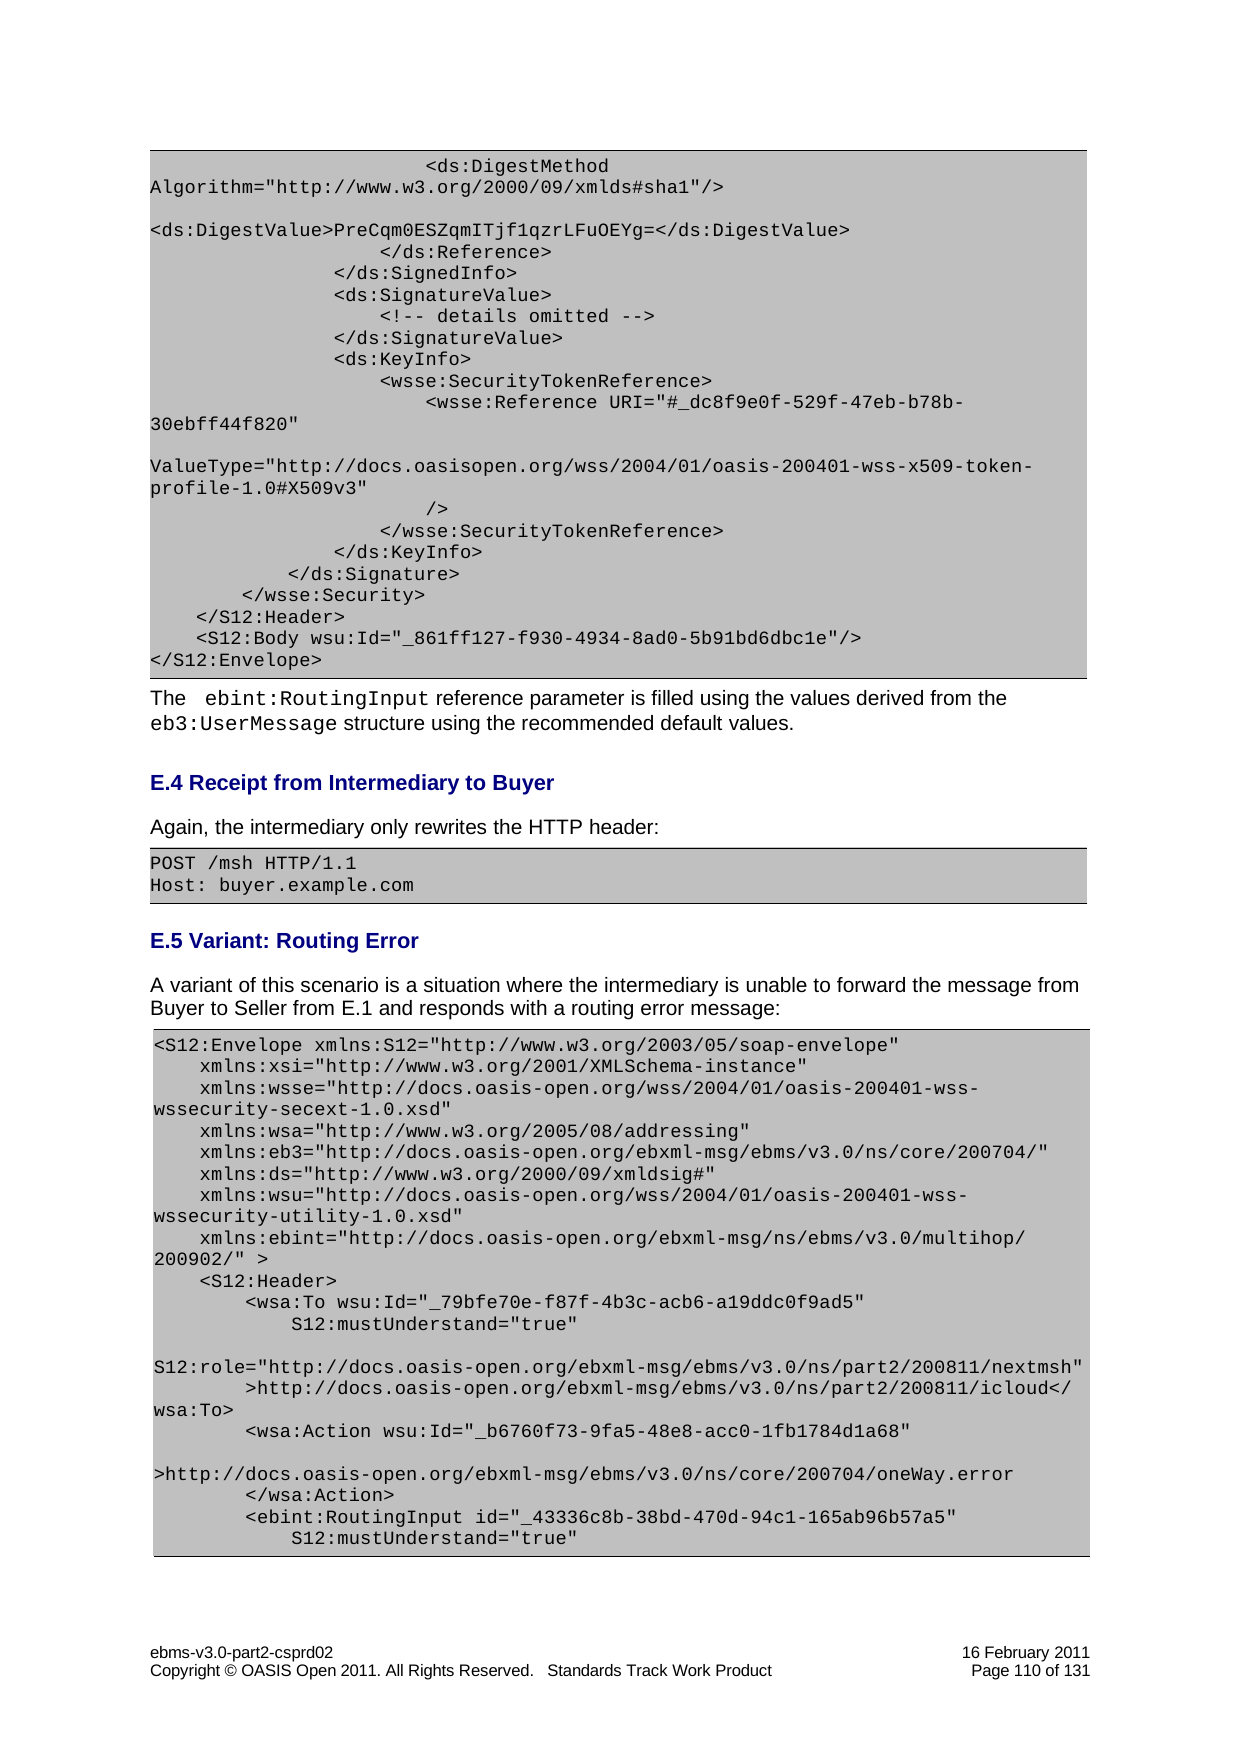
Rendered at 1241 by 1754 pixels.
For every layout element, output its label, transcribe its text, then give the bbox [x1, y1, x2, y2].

text <ds:SignatureValue> [150, 279, 1087, 300]
text </ds:Signature> [150, 558, 1087, 579]
text Host: buyer.example.com [150, 869, 1087, 903]
text <ds:KeyInfo> [150, 343, 1087, 364]
text The ebint:RoutingInput reference parameter is filled using the values derived from the eb3:UserMessage structure using the recommended default values. [150, 686, 1090, 737]
text xmlns:wsu="http://docs.oasis-open.org/wss/2004/01/oasis-200401-wss-wssecurity-utility-1.0.xsd" [153, 1179, 1090, 1222]
text A variant of this scenario is a situation where the intermediary is unable to forward the message from Buyer to Seller from E.1 and responds with a routing error message: [150, 973, 1087, 1020]
text xmlns:xsi="http://www.w3.org/2001/XMLSchema-instance" [153, 1050, 1090, 1072]
text <S12:Header> [153, 1265, 1090, 1286]
text </ds:SignatureValue> [150, 322, 1087, 343]
text </ds:SignedInfo> [150, 257, 1087, 279]
text ValueType="http://docs.oasisopen.org/wss/2004/01/oasis-200401-wss-x509-token-profile-1.0#X509v3" [150, 429, 1087, 493]
text xmlns:wsse="http://docs.oasis-open.org/wss/2004/01/oasis-200401-wss-wssecurity-secext-1.0.xsd" [153, 1072, 1090, 1114]
text /> [150, 493, 1087, 515]
text S12:mustUnderstand="true" [153, 1308, 1090, 1329]
text </ds:KeyInfo> [150, 536, 1087, 558]
text </S12:Header> [150, 601, 1087, 622]
text xmlns:wsa="http://www.w3.org/2005/08/addressing" [153, 1114, 1090, 1136]
text <wsse:SecurityTokenReference> [150, 364, 1087, 386]
text <ebint:RoutingInput id="_43336c8b-38bd-470d-94c1-165ab96b57a5" [153, 1501, 1090, 1522]
text <S12:Body wsu:Id="_861ff127-f930-4934-8ad0-5b91bd6dbc1e"/> [150, 622, 1087, 643]
text <ds:DigestValue>PreCqm0ESZqmITjf1qzrLFuOEYg=</ds:DigestValue> [150, 193, 1087, 236]
text <wsse:Reference URI="#_dc8f9e0f-529f-47eb-b78b-30ebff44f820" [150, 386, 1087, 429]
text POST /msh HTTP/1.1 [150, 849, 1087, 869]
text >http://docs.oasis-open.org/ebxml-msg/ebms/v3.0/ns/part2/200811/icloud</wsa:To> [153, 1372, 1090, 1415]
text xmlns:eb3="http://docs.oasis-open.org/ebxml-msg/ebms/v3.0/ns/core/200704/" [153, 1136, 1090, 1157]
text S12:role="http://docs.oasis-open.org/ebxml-msg/ebms/v3.0/ns/part2/200811/nextmsh" [153, 1329, 1090, 1372]
text </wsse:SecurityTokenReference> [150, 515, 1087, 536]
text <ds:DigestMethod Algorithm="http://www.w3.org/2000/09/xmlds#sha1"/> [150, 151, 1087, 193]
text xmlns:ebint="http://docs.oasis-open.org/ebxml-msg/ns/ebms/v3.0/multihop/200902/" > [153, 1222, 1090, 1265]
text </ds:Reference> [150, 236, 1087, 257]
text <!-- details omitted --> [150, 300, 1087, 322]
text </wsa:Action> [153, 1479, 1090, 1501]
text <wsa:Action wsu:Id="_b6760f73-9fa5-48e8-acc0-1fb1784d1a68" [153, 1415, 1090, 1436]
text <S12:Envelope xmlns:S12="http://www.w3.org/2003/05/soap-envelope" [153, 1030, 1090, 1050]
text >http://docs.oasis-open.org/ebxml-msg/ebms/v3.0/ns/core/200704/oneWay.error [153, 1436, 1090, 1479]
text xmlns:ds="http://www.w3.org/2000/09/xmldsig#" [153, 1157, 1090, 1179]
subtitle Receipt from Intermediary to Buyer [150, 770, 1090, 795]
text </wsse:Security> [150, 579, 1087, 601]
subtitle Variant: Routing Error [150, 928, 1087, 952]
text <wsa:To wsu:Id="_79bfe70e-f87f-4b3c-acb6-a19ddc0f9ad5" [153, 1286, 1090, 1308]
text Again, the intermediary only rewrites the HTTP header: [150, 816, 1090, 839]
text S12:mustUnderstand="true" [153, 1522, 1090, 1556]
text </S12:Envelope> [150, 643, 1087, 678]
